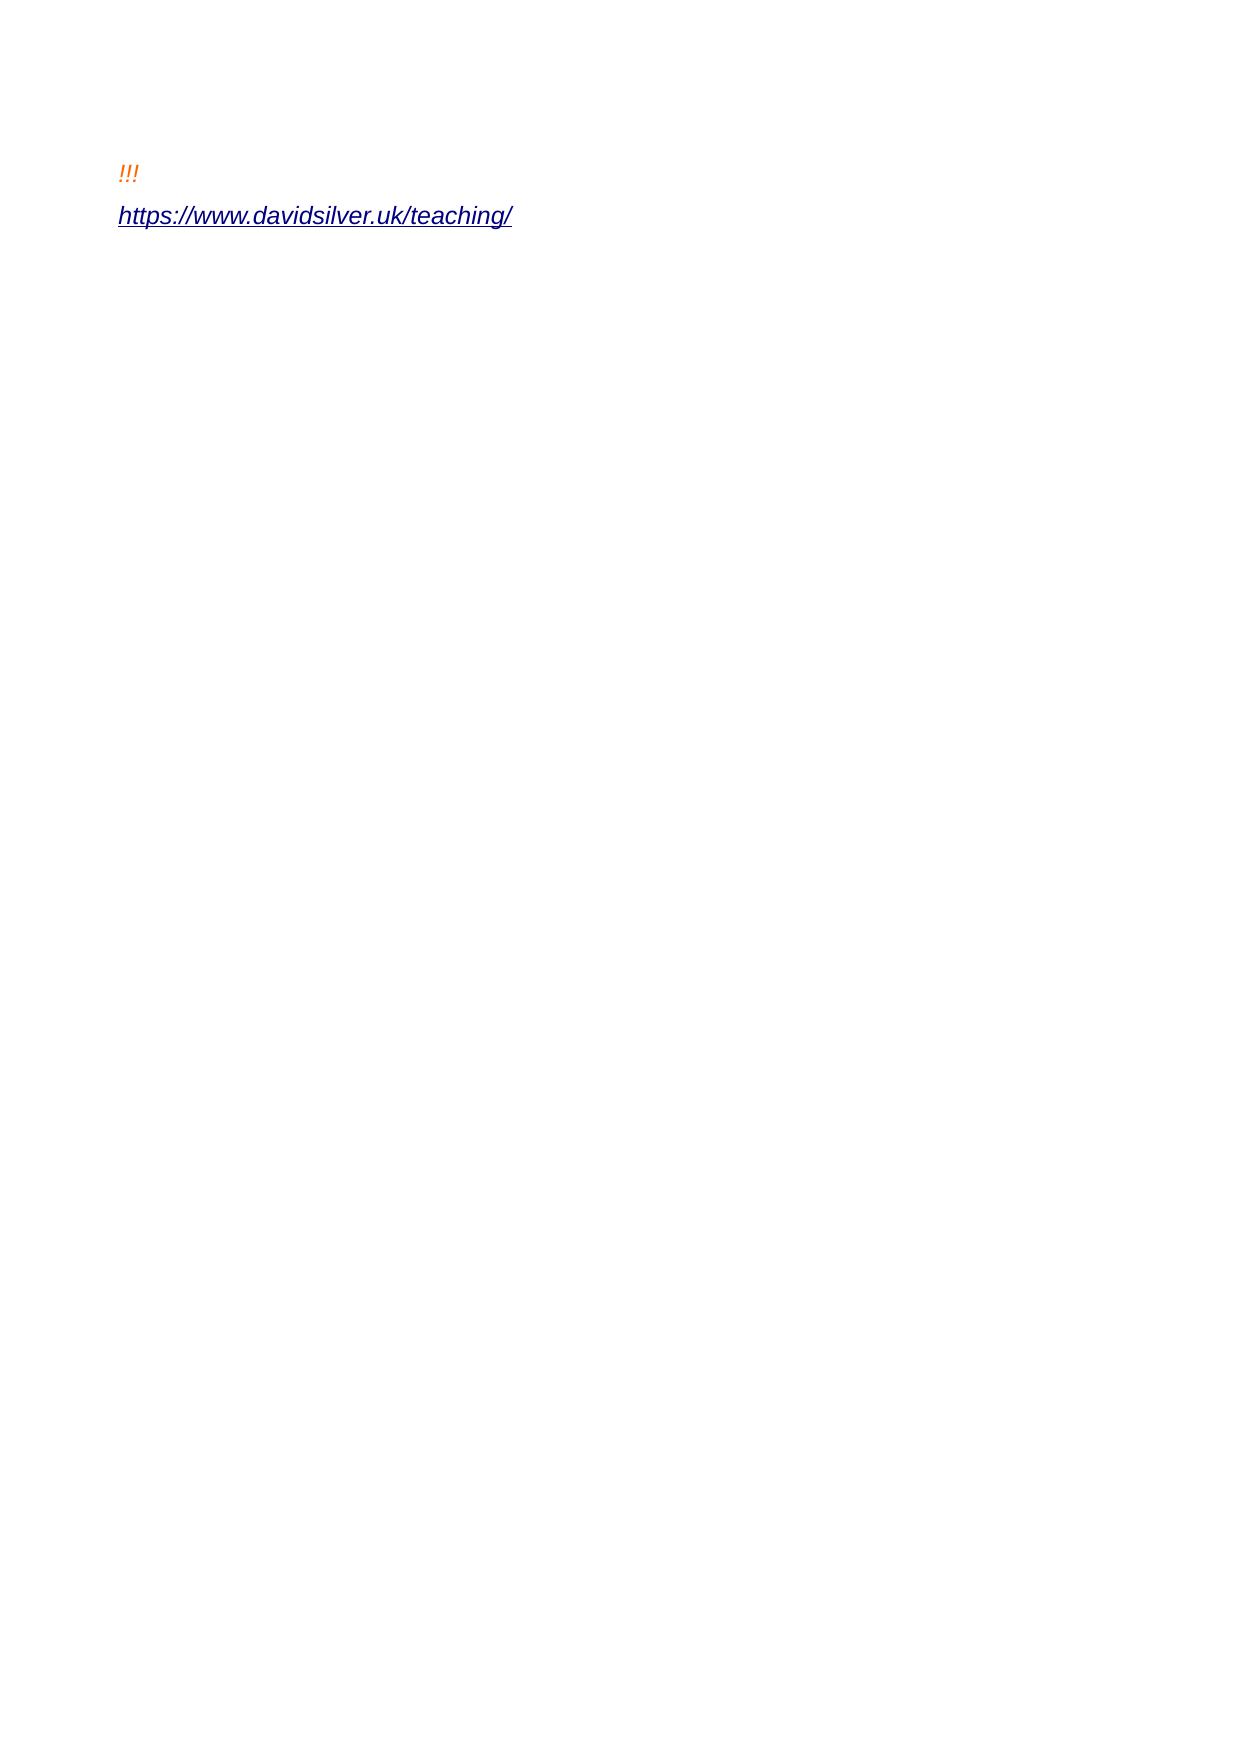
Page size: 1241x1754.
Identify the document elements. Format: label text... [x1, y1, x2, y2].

text https://www.davidsilver.uk/teaching/ [118, 201, 1122, 229]
text !!! [118, 159, 1122, 188]
